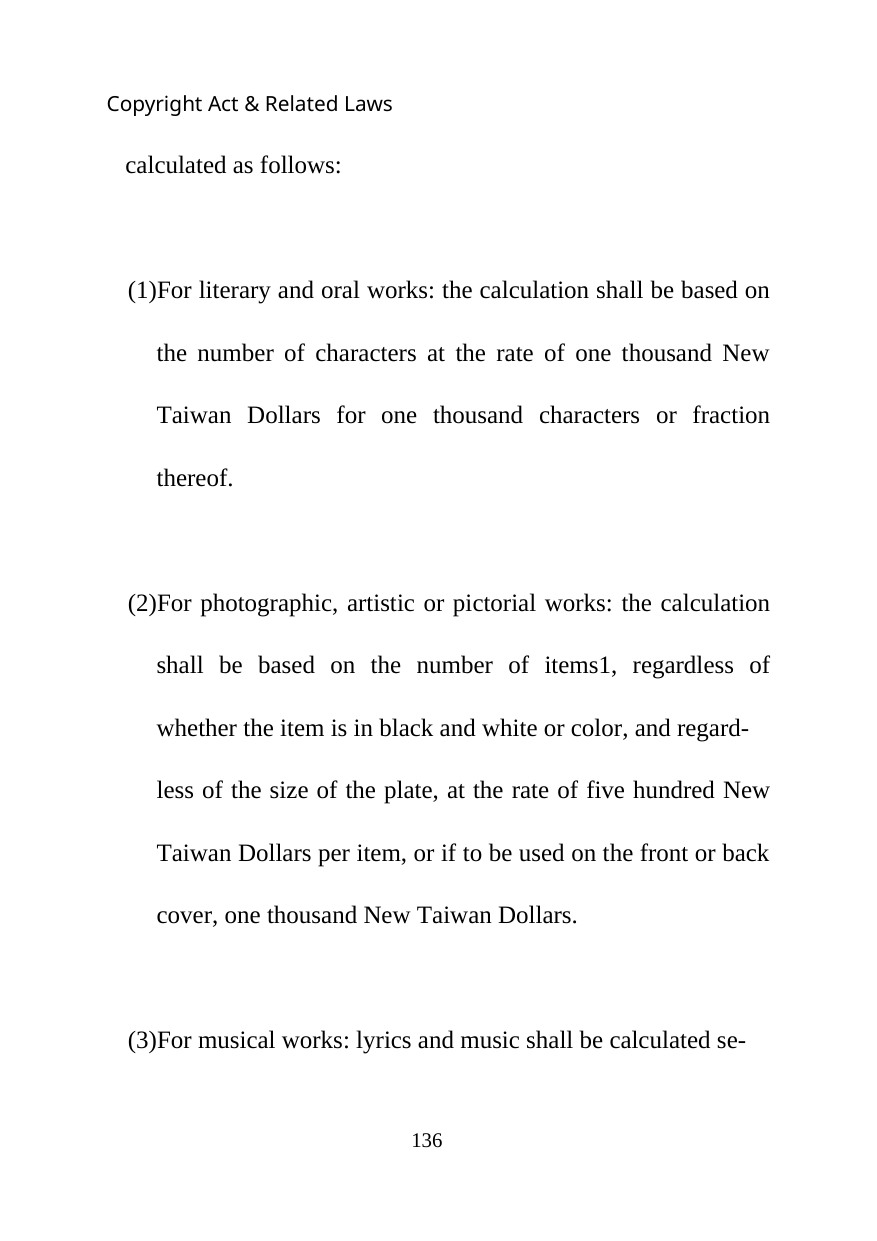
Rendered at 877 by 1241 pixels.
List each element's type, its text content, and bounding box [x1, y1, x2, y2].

text (1)For literary and oral works: the calculation shall be based on the number of characters at the rate of one thousand New Taiwan Dollars for one thousand characters or fraction thereof. [128, 248, 771, 498]
text less of the size of the plate, at the rate of five hundred New Taiwan Dollars per item, or if to be used on the front or back cover, one thousand New Taiwan Dollars. [156, 748, 771, 935]
text (2)For photographic, artistic or pictorial works: the calculation shall be based on the number of items1, regardless of whether the item is in black and white or color, and regard- [128, 560, 771, 748]
text (3)For musical works: lyrics and music shall be calculated se- [128, 998, 771, 1060]
text calculated as follows: [125, 123, 771, 185]
